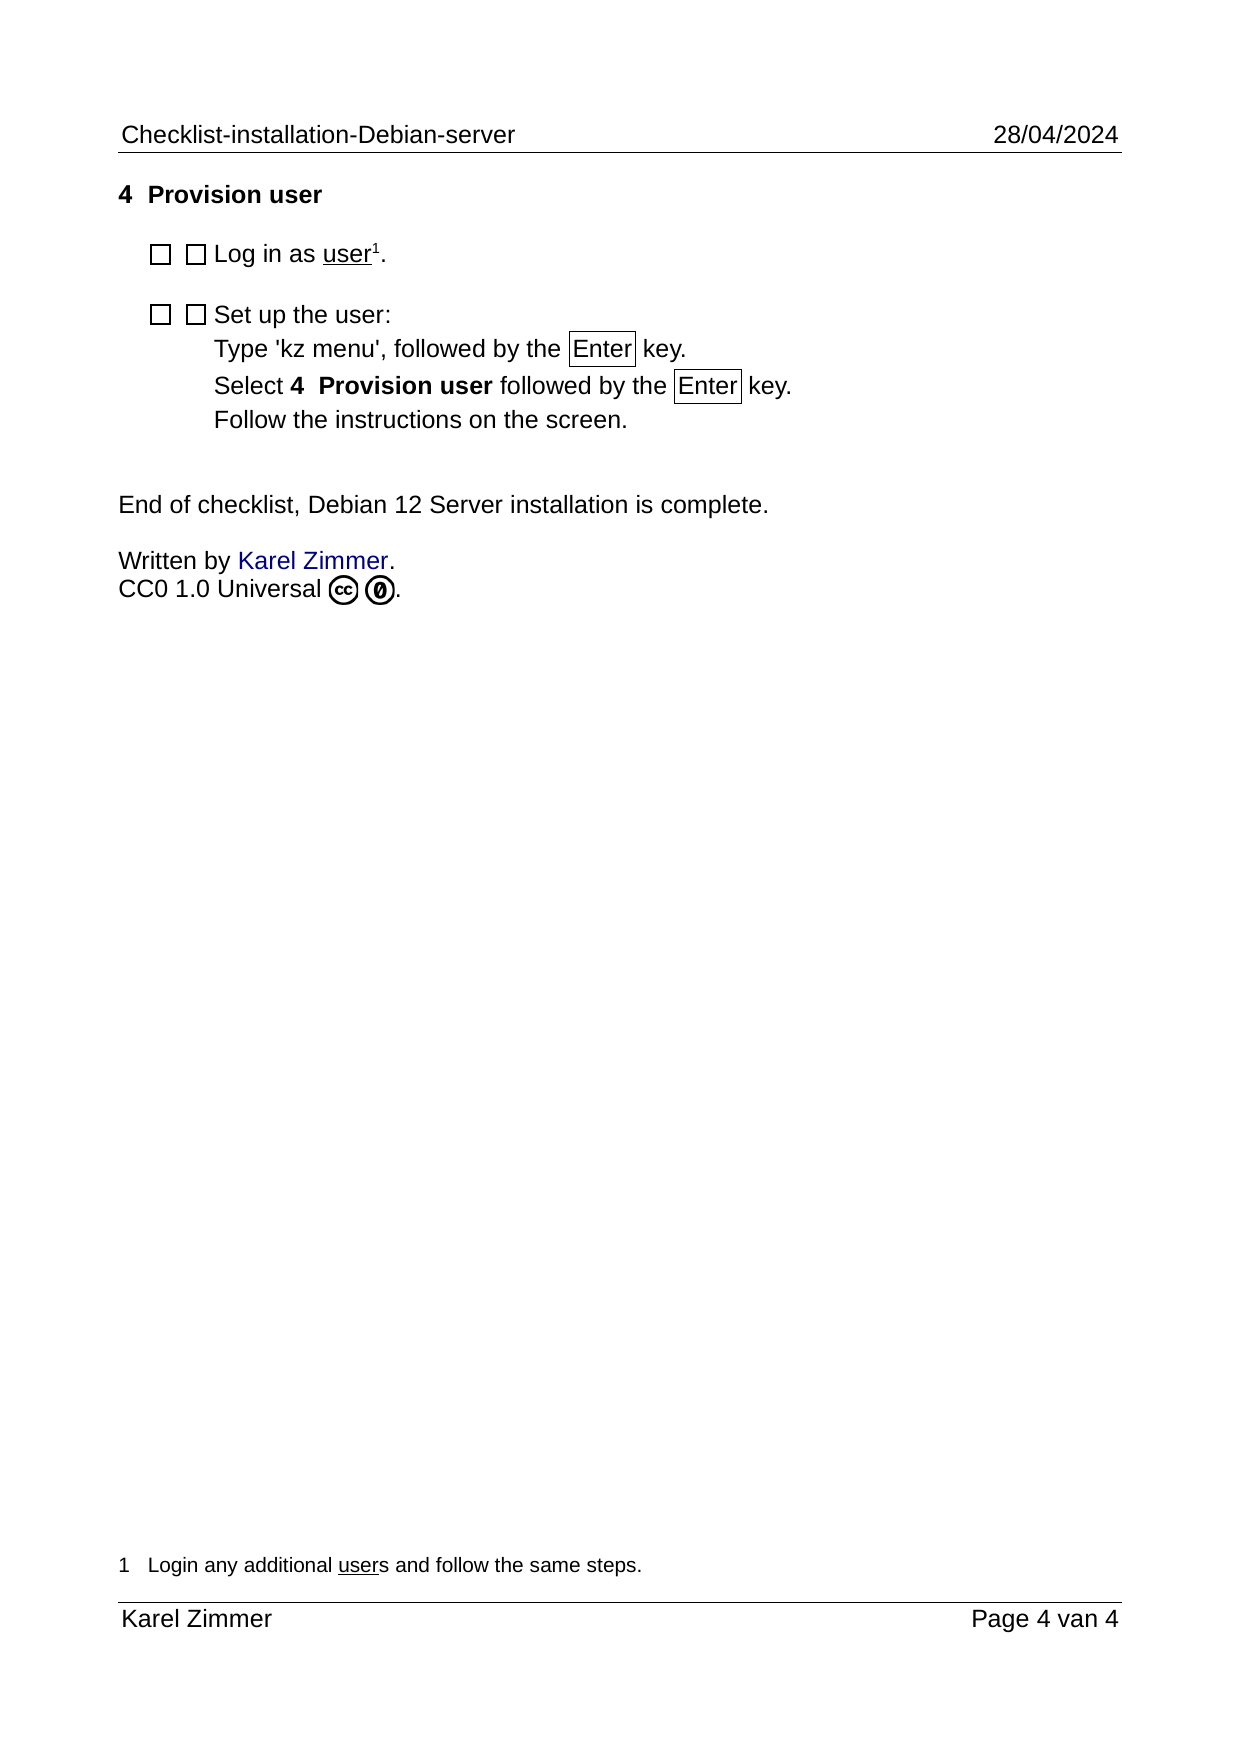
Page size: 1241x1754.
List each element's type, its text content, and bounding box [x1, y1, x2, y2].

table_cell [177, 330, 213, 367]
table_cell [118, 405, 142, 435]
table_cell Type 'kz menu', followed by the Enter key. [213, 330, 1122, 367]
picture [365, 575, 395, 605]
table_cell [177, 405, 213, 435]
text Written by Karel Zimmer. [118, 547, 1122, 575]
table_cell [118, 300, 142, 330]
table_cell [177, 269, 213, 300]
table_header Log in as USER. [213, 239, 1122, 269]
table_cell [177, 368, 213, 405]
table_cell [177, 300, 213, 330]
table_cell [213, 269, 1122, 300]
text End of checklist, Debian 12 Server installation is complete. [118, 491, 1122, 519]
table_cell Set up the user: [213, 300, 1122, 330]
picture [328, 575, 359, 605]
table_header [142, 239, 177, 269]
table_header [177, 239, 213, 269]
table_cell [142, 368, 177, 405]
table_header [118, 239, 142, 269]
table_cell Select 4 Provision user followed by the Enter key. [213, 368, 1122, 405]
table_cell [142, 269, 177, 300]
list Provision user [118, 177, 1122, 211]
table_cell [142, 330, 177, 367]
text . [395, 575, 1122, 605]
table_cell [118, 330, 142, 367]
table_cell [118, 368, 142, 405]
table_cell [118, 269, 142, 300]
table_cell [142, 405, 177, 435]
table_cell [142, 300, 177, 330]
table_cell Follow the instructions on the screen. [213, 405, 1122, 435]
text CC0 1.0 Universal [118, 575, 328, 605]
